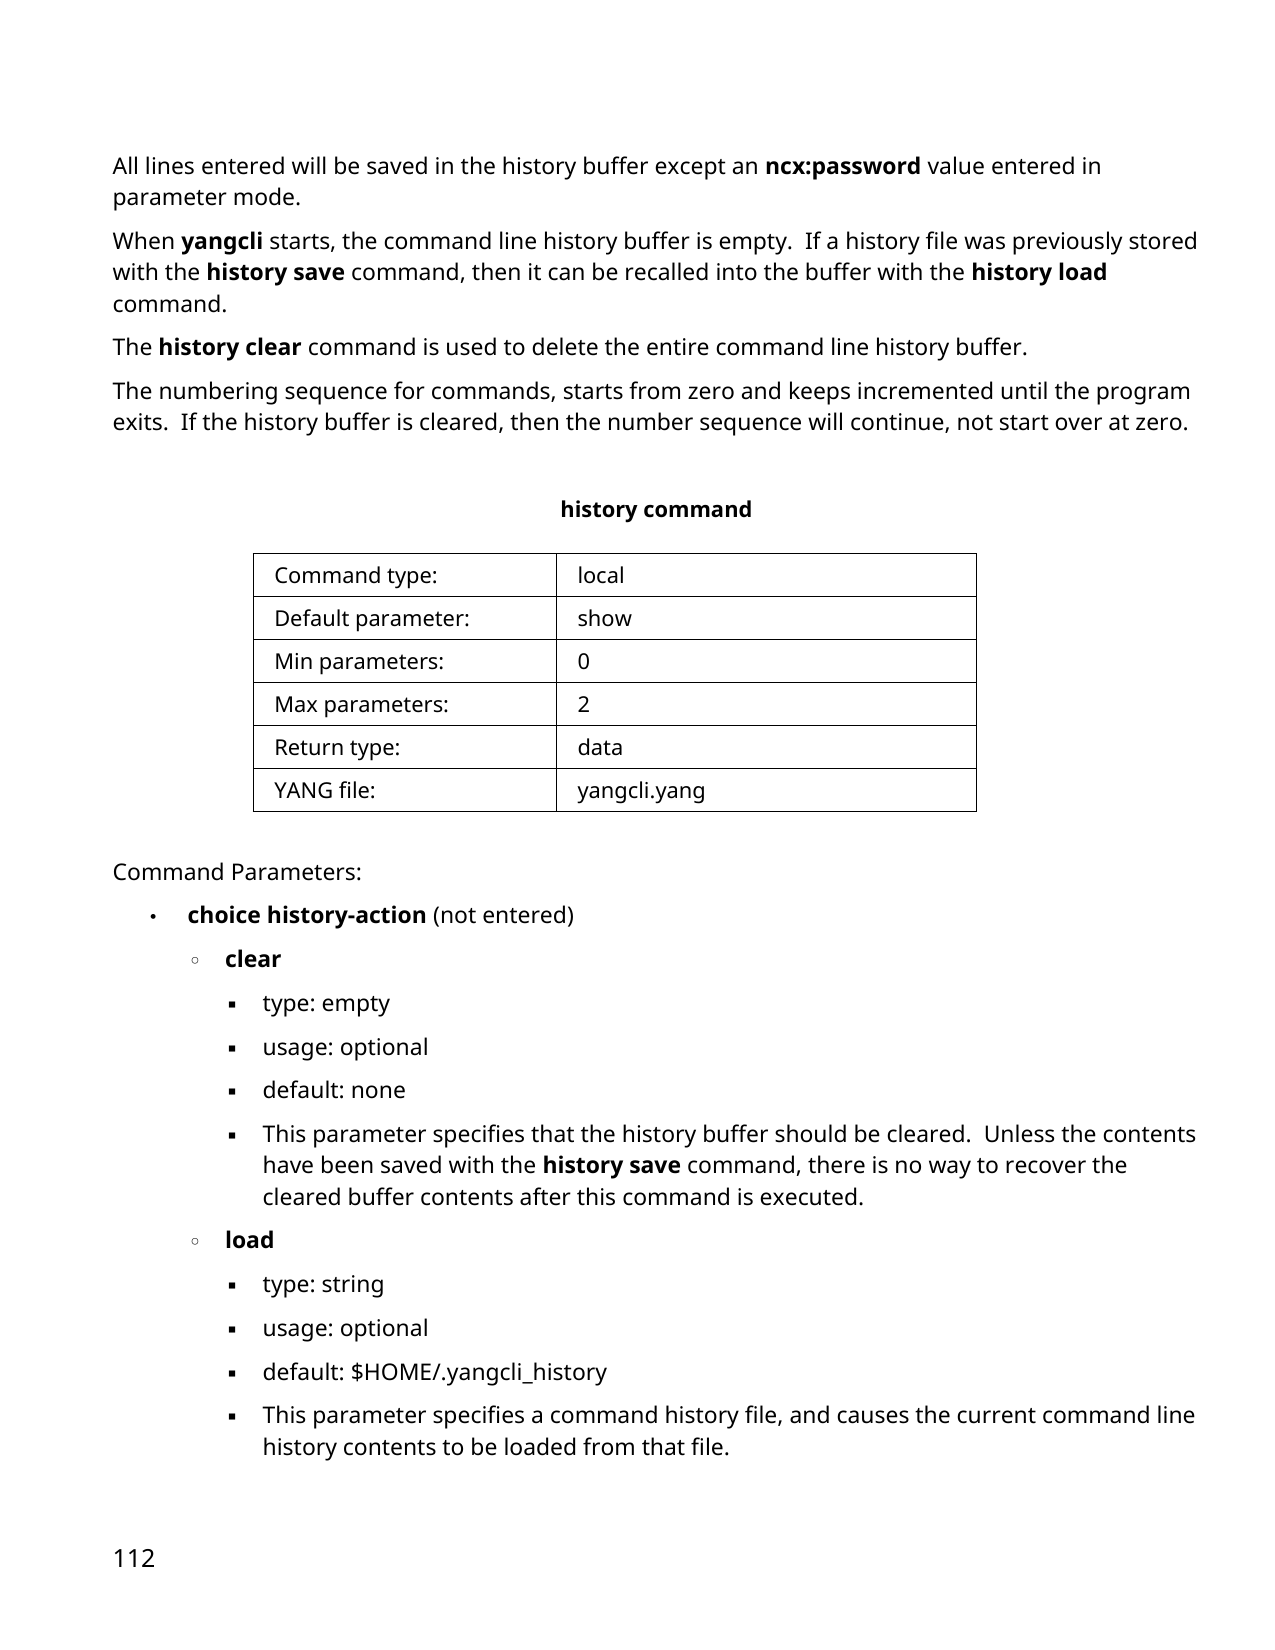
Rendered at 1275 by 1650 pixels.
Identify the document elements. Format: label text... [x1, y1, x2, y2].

table_cell Min parameters: [254, 640, 556, 682]
list default: $HOME/.yangcli_history [225, 1356, 1200, 1387]
table_header Command type: [254, 554, 556, 596]
list type: empty [225, 987, 1200, 1018]
table_cell 2 [557, 683, 976, 725]
text All lines entered will be saved in the history buffer except an ncx:password value entered in parameter mode. [112, 150, 1200, 212]
table_cell data [557, 726, 976, 768]
table_cell yangcli.yang [557, 769, 976, 811]
list type: string [225, 1268, 1200, 1299]
list choice history-action (not entered) [150, 899, 1200, 931]
text The history clear command is used to delete the entire command line history buffer. [112, 331, 1200, 362]
list usage: optional [225, 1031, 1200, 1062]
subtitle history command [127, 494, 1185, 523]
list This parameter specifies that the history buffer should be cleared. Unless the contents have been saved with the history save command, there is no way to recover the cleared buffer contents after this command is executed. [225, 1118, 1200, 1212]
text When yangcli starts, the command line history buffer is empty. If a history file was previously stored with the history save command, then it can be recalled into the buffer with the history load command. [112, 225, 1200, 319]
table_cell 0 [557, 640, 976, 682]
text The numbering sequence for commands, starts from zero and keeps incremented until the program exits. If the history buffer is cleared, then the number sequence will continue, not start over at zero. [112, 375, 1200, 437]
table_cell Return type: [254, 726, 556, 768]
table_cell YANG file: [254, 769, 556, 811]
table_cell show [557, 597, 976, 639]
list load [187, 1224, 1200, 1256]
table_cell Max parameters: [254, 683, 556, 725]
table_header local [557, 554, 976, 596]
list usage: optional [225, 1312, 1200, 1343]
text Command Parameters: [112, 856, 1200, 887]
list default: none [225, 1074, 1200, 1106]
list clear [187, 943, 1200, 974]
table_cell Default parameter: [254, 597, 556, 639]
list This parameter specifies a command history file, and causes the current command line history contents to be loaded from that file. [225, 1399, 1200, 1462]
